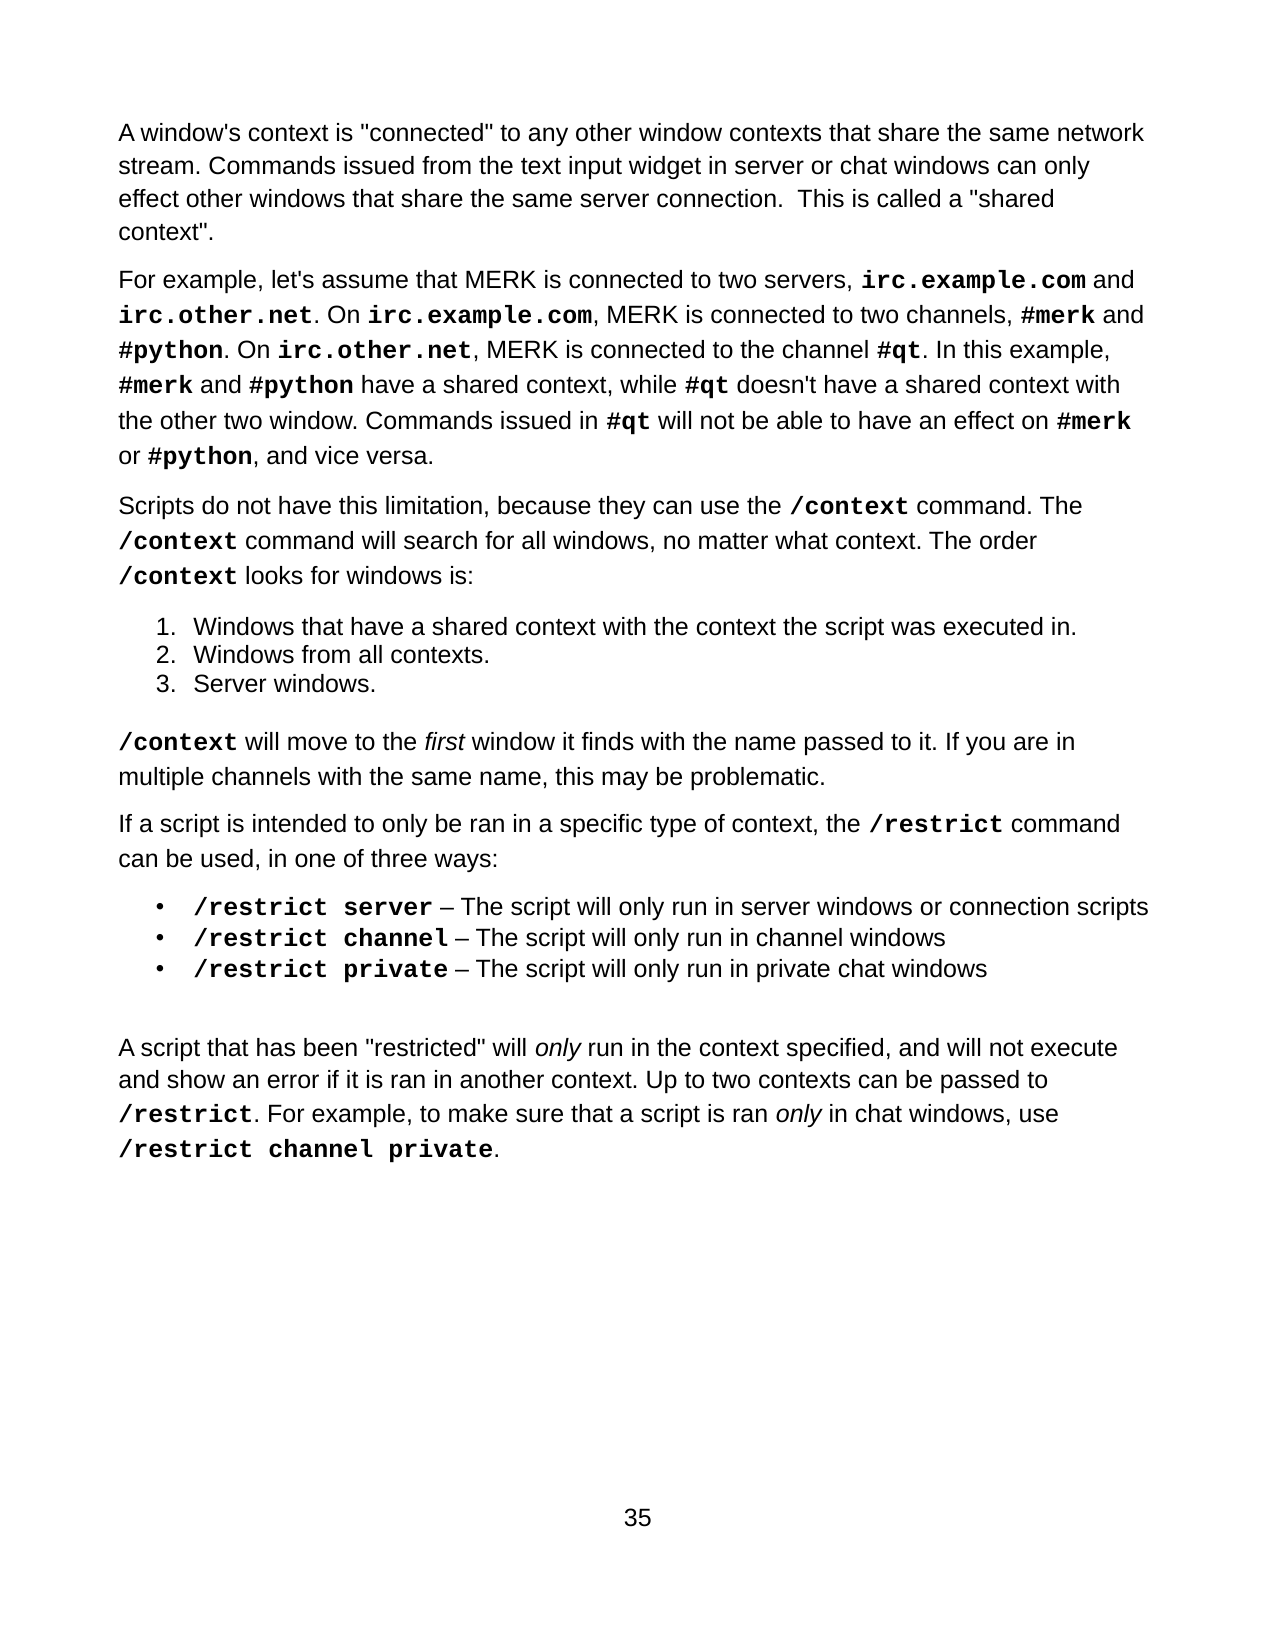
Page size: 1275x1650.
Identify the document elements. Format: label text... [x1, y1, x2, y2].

text /context will move to the first window it finds with the name passed to it. If you are in multiple channels with the same name, this may be problematic. [118, 726, 1157, 790]
list Windows that have a shared context with the context the script was executed in. [156, 611, 1157, 640]
list /restrict private – The script will only run in private chat windows [156, 954, 1157, 985]
list /restrict channel – The script will only run in channel windows [156, 923, 1157, 954]
text For example, let's assume that MERK is connected to two servers, irc.example.com and irc.other.net. On irc.example.com, MERK is connected to two channels, #merk and #python. On irc.other.net, MERK is connected to the channel #qt. In this example, #merk and #python have a shared context, while #qt doesn't have a shared context with the other two window. Commands issued in #qt will not be able to have an effect on #merk or #python, and vice versa. [118, 265, 1157, 472]
list /restrict server – The script will only run in server windows or connection scripts [156, 892, 1157, 923]
list Windows from all contexts. [156, 640, 1157, 669]
text Scripts do not have this limitation, because they can use the /context command. The /context command will search for all windows, no matter what context. The order /context looks for windows is: [118, 491, 1157, 592]
text A script that has been "restricted" will only run in the context specified, and will not execute and show an error if it is ran in another context. Up to two contexts can be passed to /restrict. For example, to make sure that a script is ran only in chat windows, use /restrict channel private. [118, 1032, 1157, 1165]
list Server windows. [156, 669, 1157, 698]
text A window's context is "connected" to any other window contexts that share the same network stream. Commands issued from the text input widget in server or chat windows can only effect other windows that share the same server connection. This is called a "shared context". [118, 118, 1157, 246]
text If a script is intended to only be ran in a specific type of context, the /restrict command can be used, in one of three ways: [118, 809, 1157, 873]
